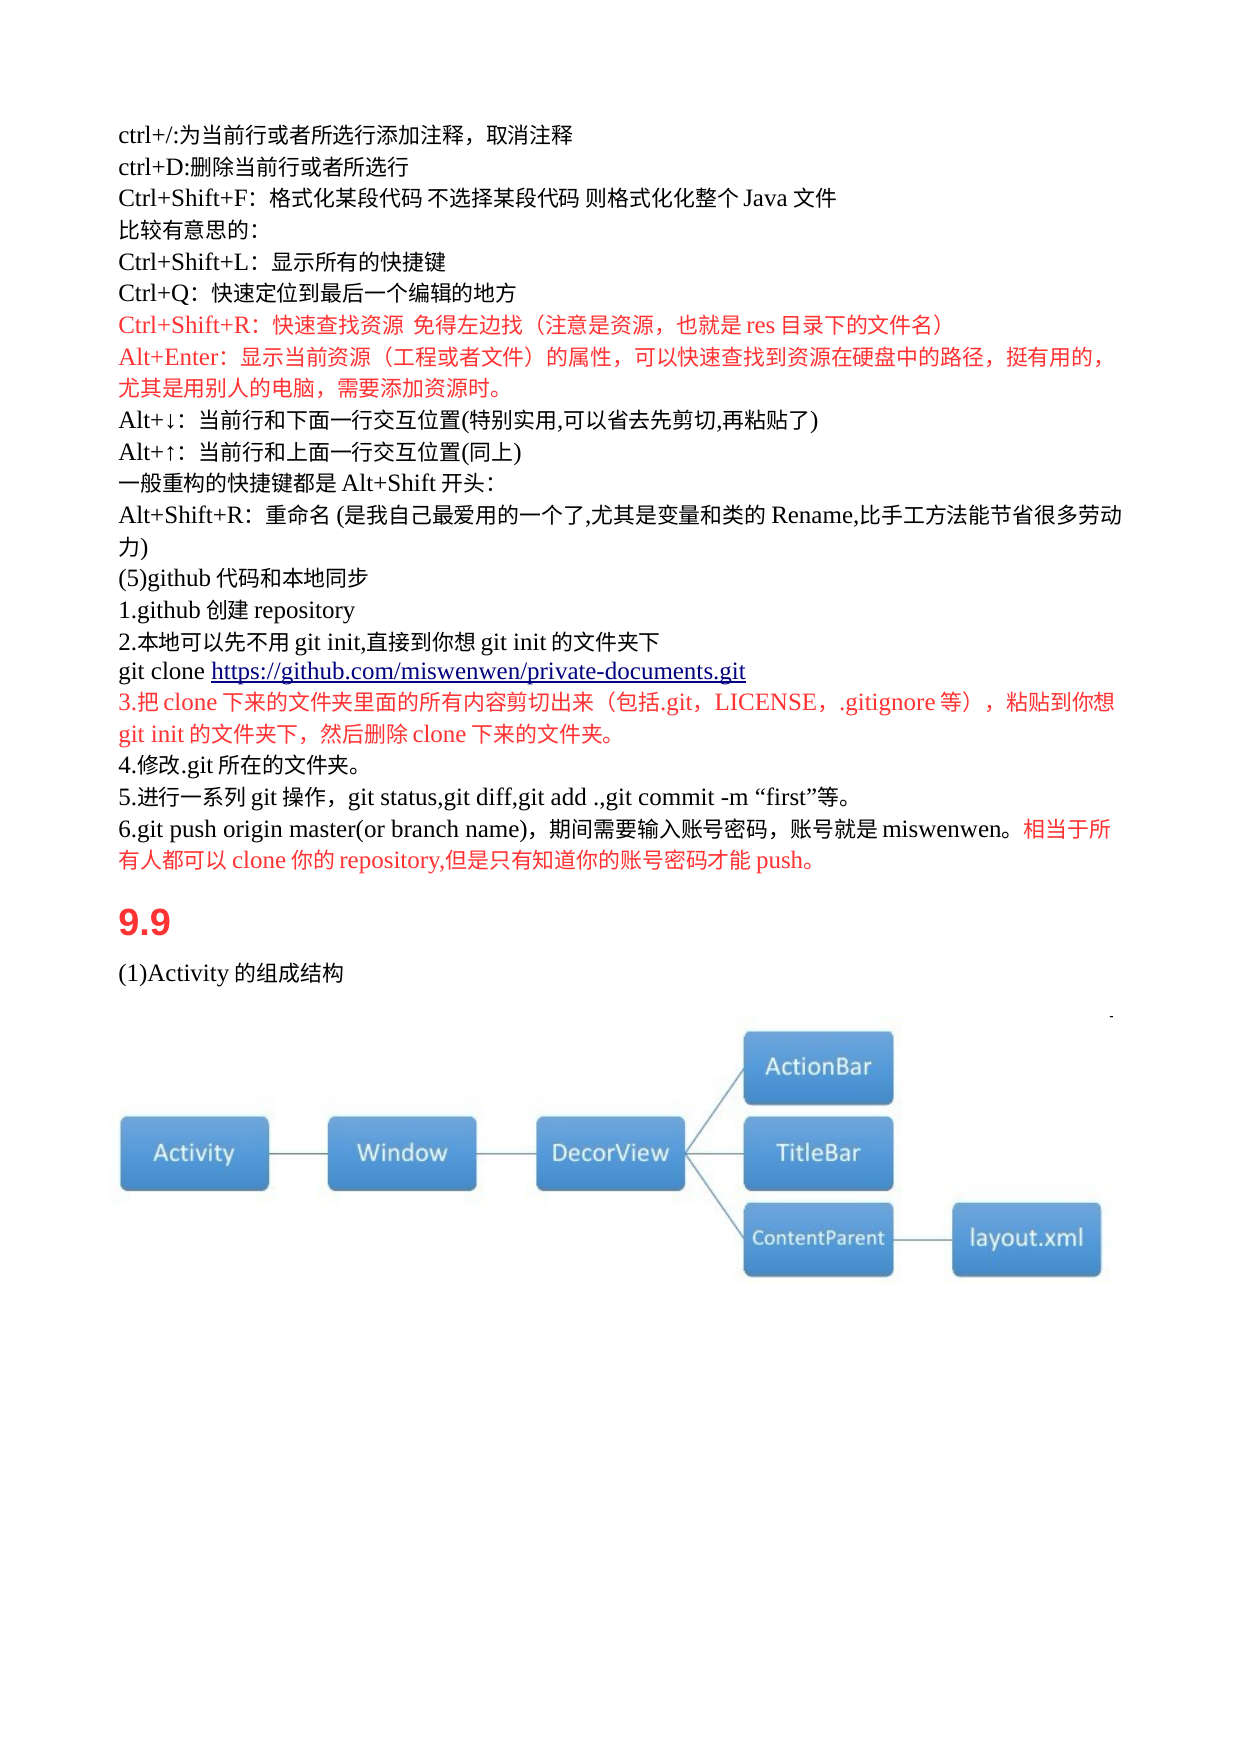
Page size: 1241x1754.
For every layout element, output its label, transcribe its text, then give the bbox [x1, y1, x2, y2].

text Alt+↓：当前行和下面一行交互位置(特别实用,可以省去先剪切,再粘贴了) [118, 403, 1122, 435]
text Ctrl+Shift+L：显示所有的快捷键 [118, 245, 1122, 276]
text Alt+Shift+R：重命名 (是我自己最爱用的一个了,尤其是变量和类的 Rename,比手工方法能节省很多劳动力) [118, 498, 1122, 561]
text 5.进行一系列git操作，git status,git diff,git add .,git commit -m “first”等。 [118, 780, 1122, 812]
text 一般重构的快捷键都是Alt+Shift开头： [118, 466, 1122, 498]
text Ctrl+Shift+R：快速查找资源 免得左边找（注意是资源，也就是res目录下的文件名） [118, 308, 1122, 340]
text 1.github创建repository [118, 593, 1122, 625]
subtitle 9.9 [118, 900, 1122, 944]
text 6.git push origin master(or branch name)，期间需要输入账号密码，账号就是miswenwen。相当于所有人都可以clone你的repository,但是只有知道你的账号密码才能push。 [118, 812, 1122, 875]
text 3.把clone下来的文件夹里面的所有内容剪切出来（包括.git，LICENSE，.gitignore等），粘贴到你想git init的文件夹下，然后删除clone下来的文件夹。 [118, 685, 1122, 748]
text Ctrl+Shift+F：格式化某段代码 不选择某段代码 则格式化化整个Java 文件 [118, 181, 1122, 213]
text (1)Activity的组成结构 [118, 956, 1122, 988]
text Alt+Enter：显示当前资源（工程或者文件）的属性，可以快速查找到资源在硬盘中的路径，挺有用的，尤其是用别人的电脑，需要添加资源时。 [118, 340, 1122, 403]
text 2.本地可以先不用git init,直接到你想git init的文件夹下 [118, 625, 1122, 656]
picture [109, 1016, 1113, 1284]
text (5)github代码和本地同步 [118, 561, 1122, 593]
text ctrl+/:为当前行或者所选行添加注释，取消注释 [118, 118, 1122, 150]
text Ctrl+Q：快速定位到最后一个编辑的地方 [118, 276, 1122, 308]
text Alt+↑：当前行和上面一行交互位置(同上) [118, 435, 1122, 466]
text 比较有意思的： [118, 213, 1122, 245]
text ctrl+D:删除当前行或者所选行 [118, 150, 1122, 181]
text git clone https://github.com/miswenwen/private-documents.git [118, 656, 1122, 685]
text 4.修改.git所在的文件夹。 [118, 748, 1122, 780]
